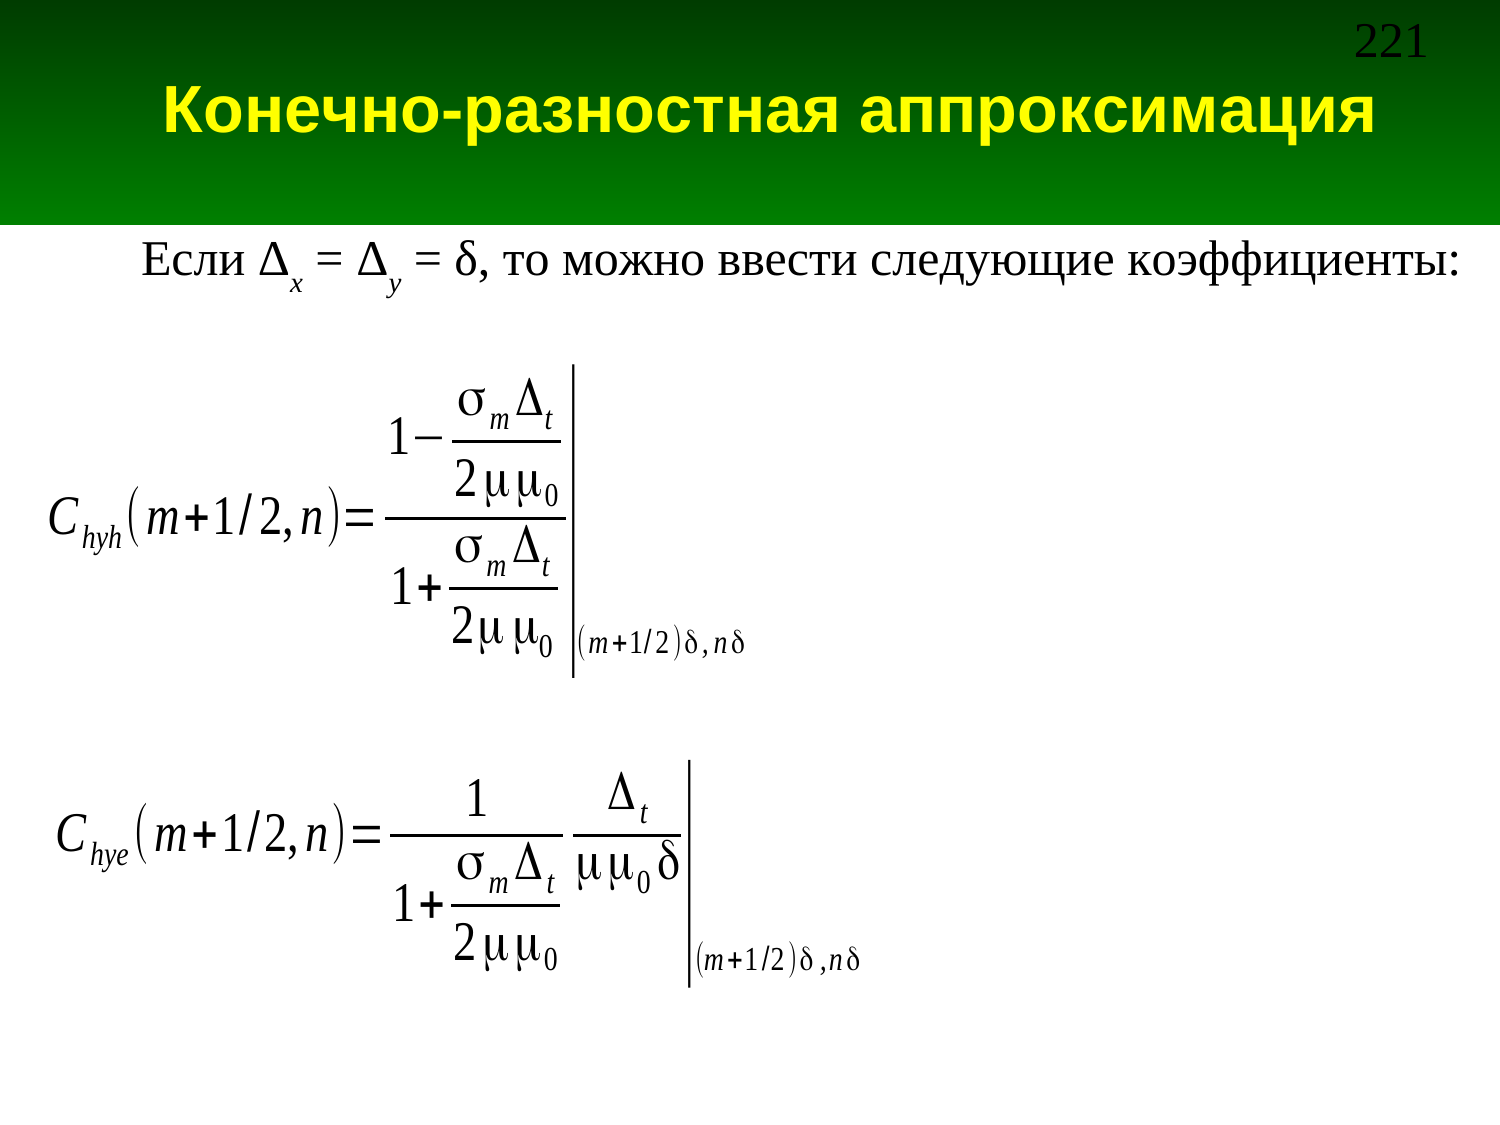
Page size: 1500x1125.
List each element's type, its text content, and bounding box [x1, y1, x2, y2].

chart [35, 359, 757, 680]
chart [43, 756, 873, 991]
text_box Если Δx = Δy = δ, то можно ввести следующие коэффициенты: [126, 218, 1472, 306]
title Конечно-разностная аппроксимация [100, 7, 1441, 204]
